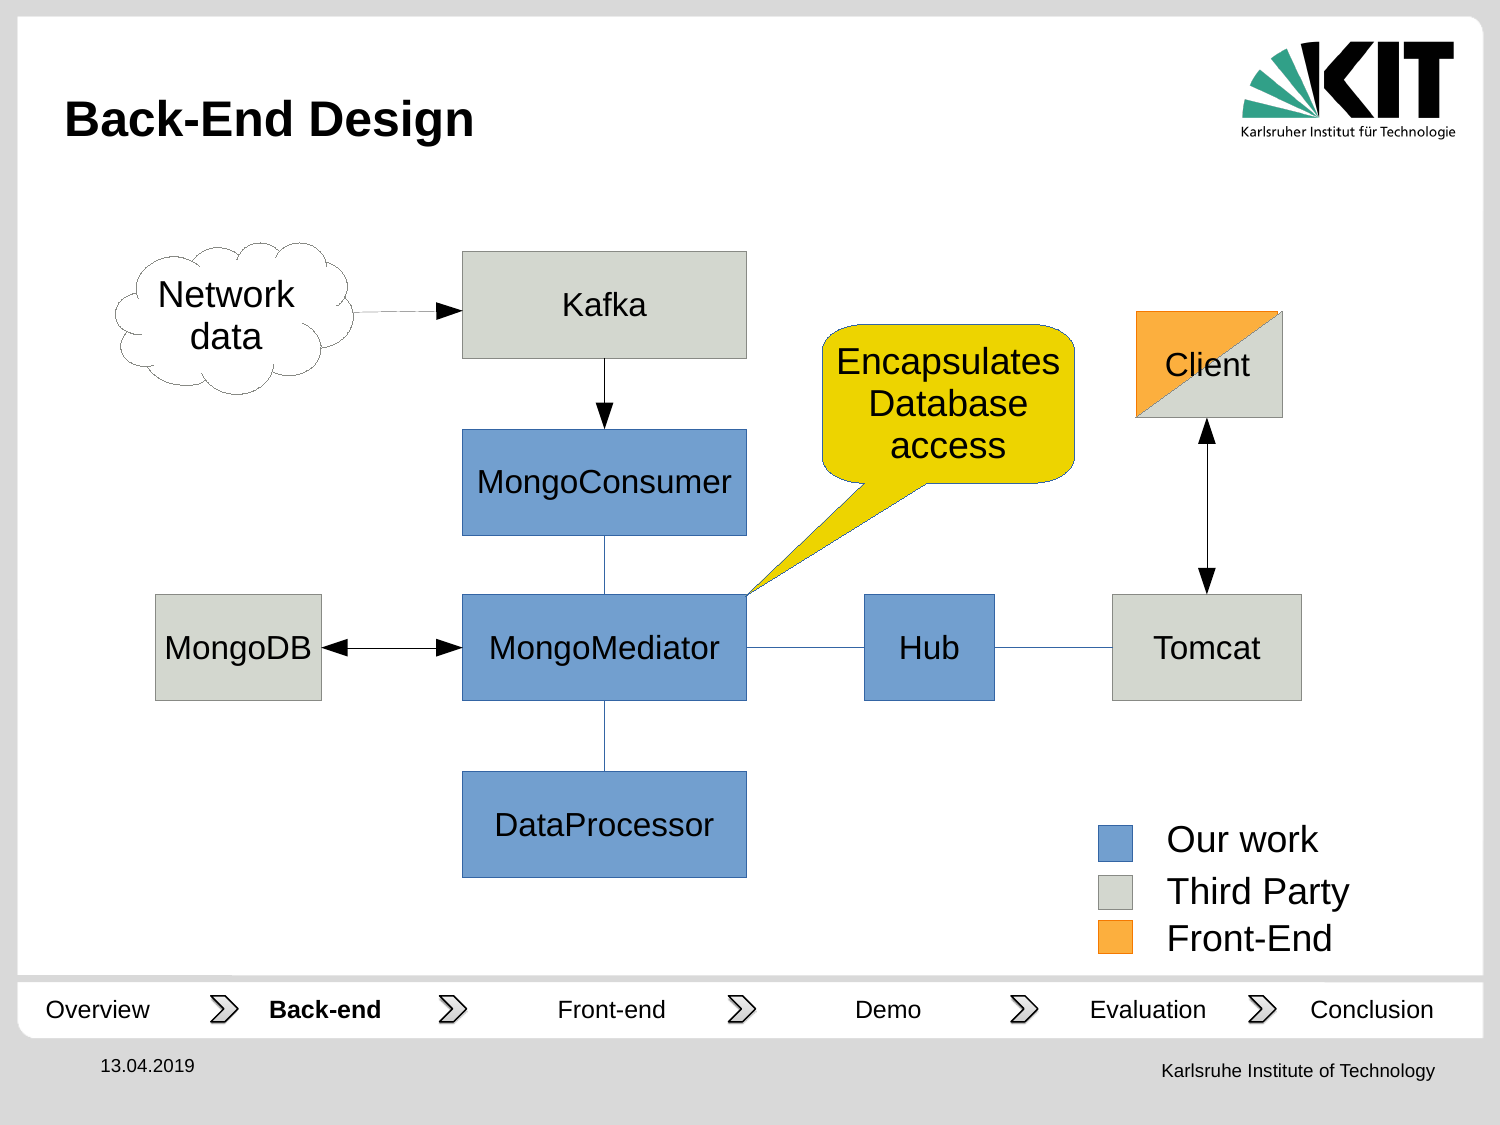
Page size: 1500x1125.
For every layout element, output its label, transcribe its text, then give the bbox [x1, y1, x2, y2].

text_box Conclusion [1295, 986, 1500, 1031]
text_box Front-End [1151, 910, 1349, 967]
text_box Demo [840, 986, 937, 1031]
text_box Our work [1151, 810, 1334, 863]
text_box [1098, 920, 1133, 954]
title Back-End Design [64, 54, 1198, 147]
text_box Third Party [1151, 863, 1366, 920]
text_box Evaluation [1075, 986, 1222, 1031]
text_box Tomcat [1112, 594, 1302, 701]
text_box 13.04.2019 [100, 1053, 272, 1113]
text_box [439, 995, 467, 1022]
picture [0, 0, 1500, 1125]
text_box Back-end [254, 986, 418, 1031]
text_box MongoMediator [462, 594, 747, 701]
text_box Overview [30, 986, 194, 1031]
text_box Client [1150, 338, 1266, 391]
text_box [1010, 995, 1038, 1022]
text_box Hub [864, 594, 995, 701]
text_box Network data [115, 242, 354, 395]
text_box MongoDB [155, 594, 322, 701]
text_box [1098, 875, 1133, 910]
text_box [1098, 825, 1133, 862]
text_box MongoConsumer [462, 429, 747, 536]
text_box [728, 995, 756, 1022]
text_box Encapsulates Database access [745, 324, 1075, 597]
text_box [1248, 995, 1277, 1022]
text_box DataProcessor [462, 771, 747, 878]
text_box Front-end [542, 986, 682, 1031]
text_box [210, 995, 238, 1022]
text_box [1135, 311, 1283, 418]
text_box Kafka [462, 251, 747, 359]
